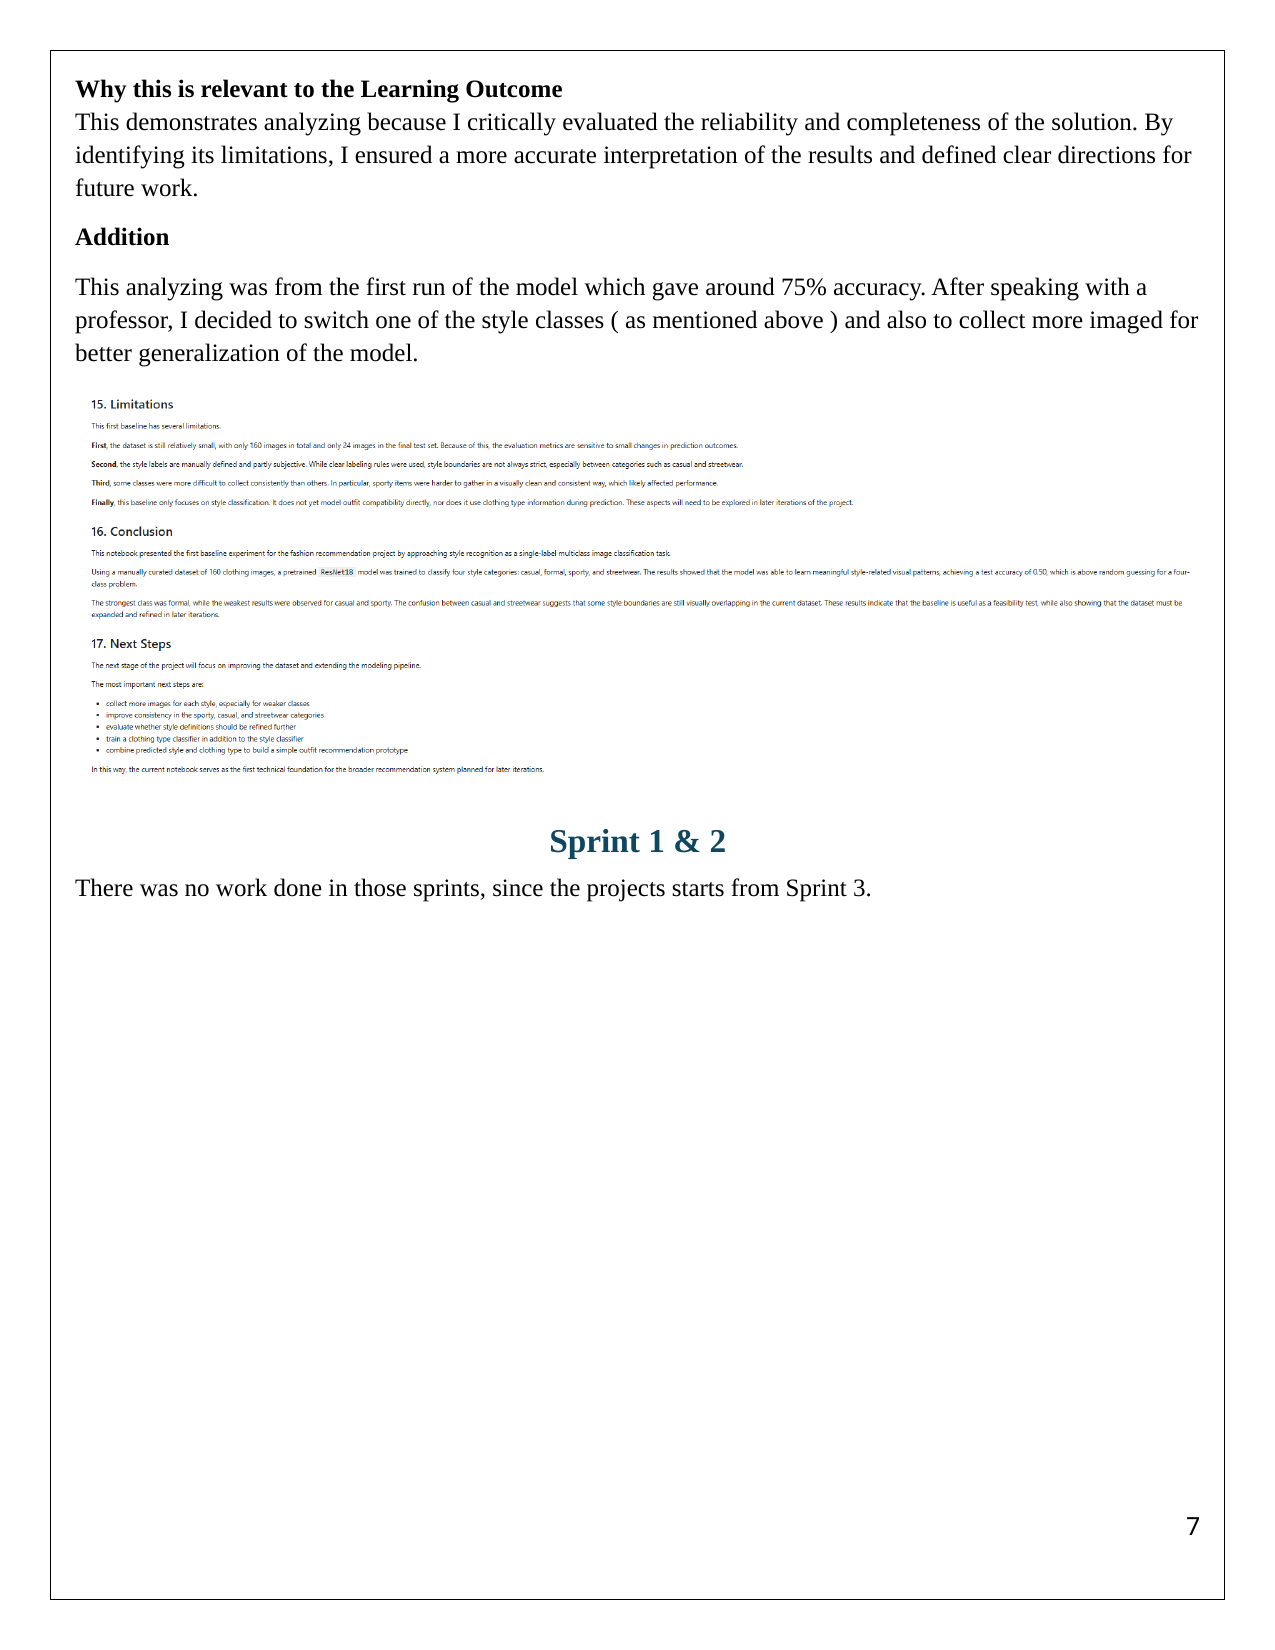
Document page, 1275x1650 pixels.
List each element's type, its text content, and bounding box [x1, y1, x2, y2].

text There was no work done in those sprints, since the projects starts from Sprint 3. [75, 873, 1200, 902]
text Why this is relevant to the Learning Outcome This demonstrates analyzing because I critically evaluated the reliability and completeness of the solution. By identifying its limitations, I ensured a more accurate interpretation of the results and defined clear directions for future work. [75, 74, 1200, 202]
text Addition [75, 222, 1200, 251]
subtitle Sprint 1 & 2 [75, 821, 1200, 859]
text This analyzing was from the first run of the model which gave around 75% accuracy. After speaking with a professor, I decided to switch one of the style classes ( as mentioned above ) and also to collect more imaged for better generalization of the model. [75, 272, 1200, 367]
